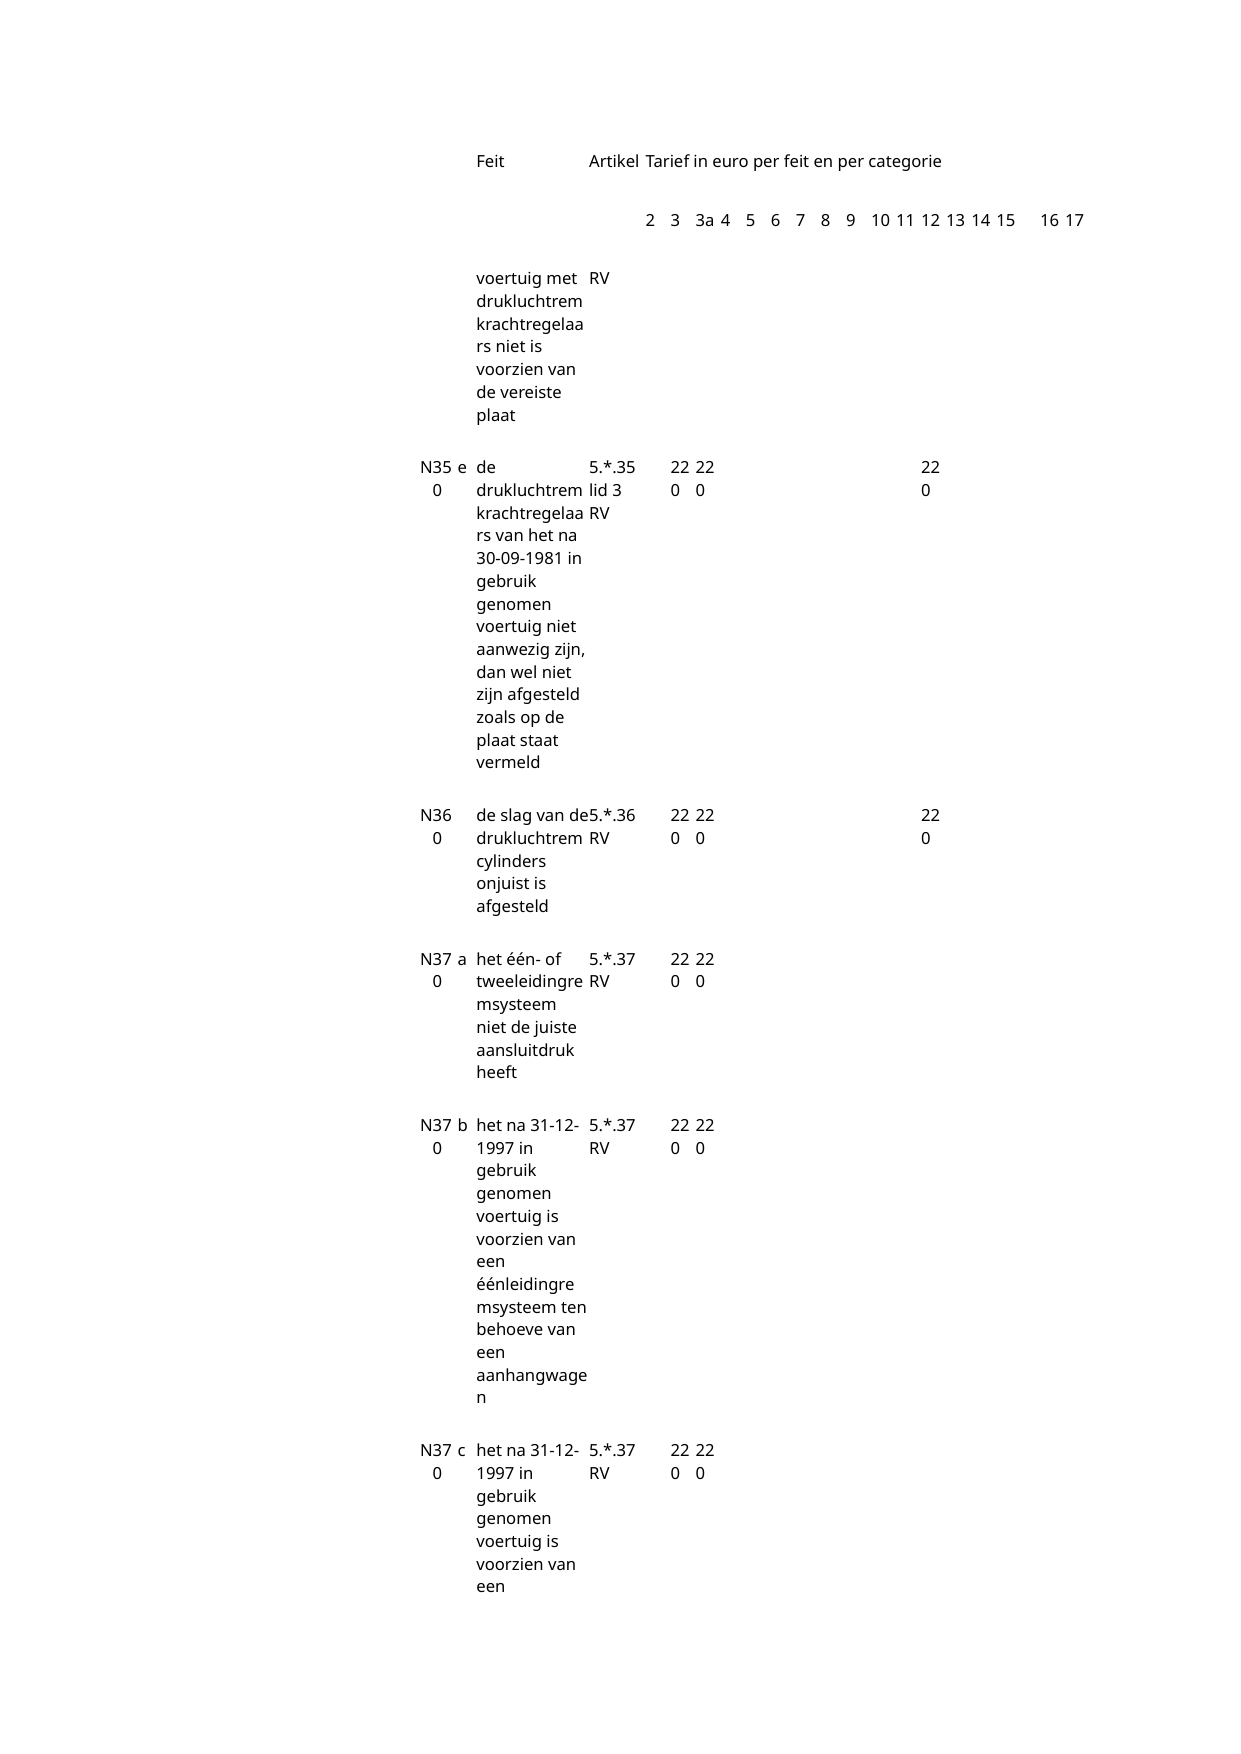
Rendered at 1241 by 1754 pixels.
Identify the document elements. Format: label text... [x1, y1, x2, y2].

table_cell [796, 804, 821, 947]
table_cell [1065, 947, 1090, 1113]
table_cell 360 [433, 804, 457, 947]
table_cell 220 [670, 456, 695, 804]
table_cell de drukluchtremkrachtregelaars van het na 30-09-1981 in gebruik genomen voertuig niet aanwezig zijn, dan wel niet zijn afgesteld zoals op de plaat staat vermeld [476, 456, 589, 804]
table_cell [476, 209, 589, 267]
table_cell [871, 267, 896, 456]
table_cell [971, 1439, 996, 1598]
table_cell [796, 947, 821, 1113]
table_cell [846, 1114, 871, 1439]
table_cell [721, 947, 746, 1113]
table_cell [458, 209, 476, 267]
table_cell [1040, 1114, 1065, 1439]
table_cell [896, 456, 921, 804]
table_cell 13 [946, 209, 971, 267]
table_cell [921, 1439, 946, 1598]
table_cell [771, 1439, 796, 1598]
table_cell [796, 1439, 821, 1598]
table_cell 220 [695, 804, 721, 947]
table_cell [846, 267, 871, 456]
table_cell [721, 804, 746, 947]
table_cell [996, 1114, 1040, 1439]
table_cell [721, 1439, 746, 1598]
table_cell [821, 456, 846, 804]
table_cell [996, 804, 1040, 947]
table_cell [946, 267, 971, 456]
table_cell 220 [921, 456, 946, 804]
table_cell [796, 1114, 821, 1439]
table_cell [771, 1114, 796, 1439]
table_cell N [420, 456, 432, 804]
table_cell [971, 804, 996, 947]
table_cell 8 [821, 209, 846, 267]
table_cell het na 31-12-1997 in gebruik genomen voertuig is voorzien van een [476, 1439, 589, 1598]
table_cell 220 [670, 804, 695, 947]
table_cell 220 [695, 1439, 721, 1598]
table_cell [921, 1114, 946, 1439]
table_cell [846, 456, 871, 804]
table_cell [746, 947, 771, 1113]
table_cell [589, 209, 645, 267]
table_cell N [420, 947, 432, 1113]
table_cell 2 [645, 209, 670, 267]
table_cell 370 [433, 1445, 439, 1455]
table_cell [796, 267, 821, 456]
table_cell 220 [695, 456, 721, 804]
table_cell 350 [433, 456, 457, 804]
table_cell [821, 1114, 846, 1439]
table_cell [645, 1439, 670, 1598]
table_cell [746, 456, 771, 804]
table_cell 370 [433, 947, 457, 1113]
table_cell 17 [1065, 209, 1090, 267]
table_cell [1040, 1439, 1065, 1598]
table_cell [946, 804, 971, 947]
table_cell [896, 804, 921, 947]
table_cell N [420, 1114, 432, 1439]
table_cell [796, 456, 821, 804]
table_cell [1065, 804, 1090, 947]
table_header Feit [476, 150, 589, 208]
table_cell [771, 456, 796, 804]
table_cell 12 [921, 209, 946, 267]
table_cell 5.*.35 lid 3 RV [589, 456, 645, 804]
table_cell 6 [771, 209, 796, 267]
table_cell 5.*.37 RV [589, 1114, 645, 1439]
table_cell 5.*.37 RV [589, 1439, 645, 1598]
table_cell [871, 804, 896, 947]
table_cell 11 [896, 209, 921, 267]
table_cell 16 [1040, 209, 1065, 267]
table_cell 4 [721, 209, 746, 267]
table_header [420, 150, 432, 208]
table_cell [971, 947, 996, 1113]
table_cell [433, 209, 457, 267]
table_header [433, 150, 457, 208]
table_cell 10 [871, 209, 896, 267]
table_cell het na 31-12-1997 in gebruik genomen voertuig is voorzien van een éénleidingremsysteem ten behoeve van een aanhangwagen [476, 1114, 589, 1439]
table_cell 350 [433, 267, 457, 456]
table_cell [1040, 456, 1065, 804]
table_cell [746, 804, 771, 947]
table_cell [1065, 1114, 1090, 1439]
table_cell N [420, 1439, 432, 1598]
table_cell 9 [846, 209, 871, 267]
table_cell 15 [996, 209, 1040, 267]
table_cell a [458, 947, 476, 1113]
table_cell de slag van de drukluchtremcylinders onjuist is afgesteld [476, 804, 589, 947]
table_cell [871, 456, 896, 804]
table_cell 220 [695, 947, 721, 1113]
table_cell 14 [971, 209, 996, 267]
table_cell [996, 267, 1040, 456]
table_header [458, 150, 476, 208]
table_cell [846, 1439, 871, 1598]
table_cell [971, 267, 996, 456]
table_cell [971, 456, 996, 804]
table_cell RV [589, 267, 645, 456]
table_cell N [420, 267, 432, 456]
table_cell [996, 1439, 1040, 1598]
table_cell [746, 1439, 771, 1598]
table_cell [921, 947, 946, 1113]
table_cell [771, 804, 796, 947]
table_cell 220 [670, 1439, 695, 1598]
table_cell e [458, 456, 476, 804]
table_cell [458, 267, 476, 456]
table_cell [946, 1439, 971, 1598]
table_cell [971, 1114, 996, 1439]
table_cell het één- of tweeleidingremsysteem niet de juiste aansluitdruk heeft [476, 947, 589, 1113]
table_cell [1040, 947, 1065, 1113]
table_cell [921, 267, 946, 456]
table_cell [746, 1114, 771, 1439]
table_cell 370 [433, 1114, 457, 1439]
table_cell [896, 947, 921, 1113]
table_cell 7 [796, 209, 821, 267]
table_cell [695, 267, 721, 456]
table_cell [771, 947, 796, 1113]
table_cell 370 [433, 1439, 457, 1598]
table_cell voertuig met drukluchtremkrachtregelaars niet is voorzien van de vereiste plaat [476, 267, 589, 456]
table_cell [645, 1114, 670, 1439]
table_cell [1065, 267, 1090, 456]
table_cell [946, 1114, 971, 1439]
table_cell [458, 804, 476, 947]
table_cell [896, 1114, 921, 1439]
table_cell [645, 947, 670, 1113]
table_cell 220 [670, 1114, 695, 1439]
table_cell [1040, 267, 1065, 456]
table_cell [645, 456, 670, 804]
table_cell [670, 267, 695, 456]
table_cell [896, 1439, 921, 1598]
table_cell [821, 1439, 846, 1598]
table_cell [771, 267, 796, 456]
table_header Tarief in euro per feit en per categorie [645, 150, 1090, 208]
table_cell [1040, 804, 1065, 947]
table_cell [1065, 456, 1090, 804]
table_cell [645, 267, 670, 456]
table_cell [721, 267, 746, 456]
table_cell 5.*.36 RV [589, 804, 645, 947]
table_cell N [420, 804, 432, 947]
table_cell [645, 804, 670, 947]
table_cell 5.*.37 RV [589, 947, 645, 1113]
table_cell [871, 947, 896, 1113]
table_cell 220 [921, 804, 946, 947]
table_cell 3a [695, 209, 721, 267]
table_cell [1065, 1439, 1090, 1598]
table_cell [896, 267, 921, 456]
table_cell 5 [746, 209, 771, 267]
table_cell [821, 804, 846, 947]
table_cell 3 [670, 209, 695, 267]
table_header Artikel [589, 150, 645, 208]
table_cell 220 [695, 1114, 721, 1439]
table_cell [846, 804, 871, 947]
table_cell 220 [670, 947, 695, 1113]
table_cell [871, 1439, 896, 1598]
table_cell [721, 1114, 746, 1439]
table_cell [821, 947, 846, 1113]
table_cell [946, 456, 971, 804]
table_cell [846, 947, 871, 1113]
table_cell [821, 267, 846, 456]
table_cell [746, 267, 771, 456]
table_cell [721, 456, 746, 804]
table_cell [996, 456, 1040, 804]
table_cell [996, 947, 1040, 1113]
table_cell [946, 947, 971, 1113]
table_cell b [458, 1114, 476, 1439]
table_cell c [458, 1439, 476, 1598]
table_cell [871, 1114, 896, 1439]
table_cell [420, 209, 432, 267]
